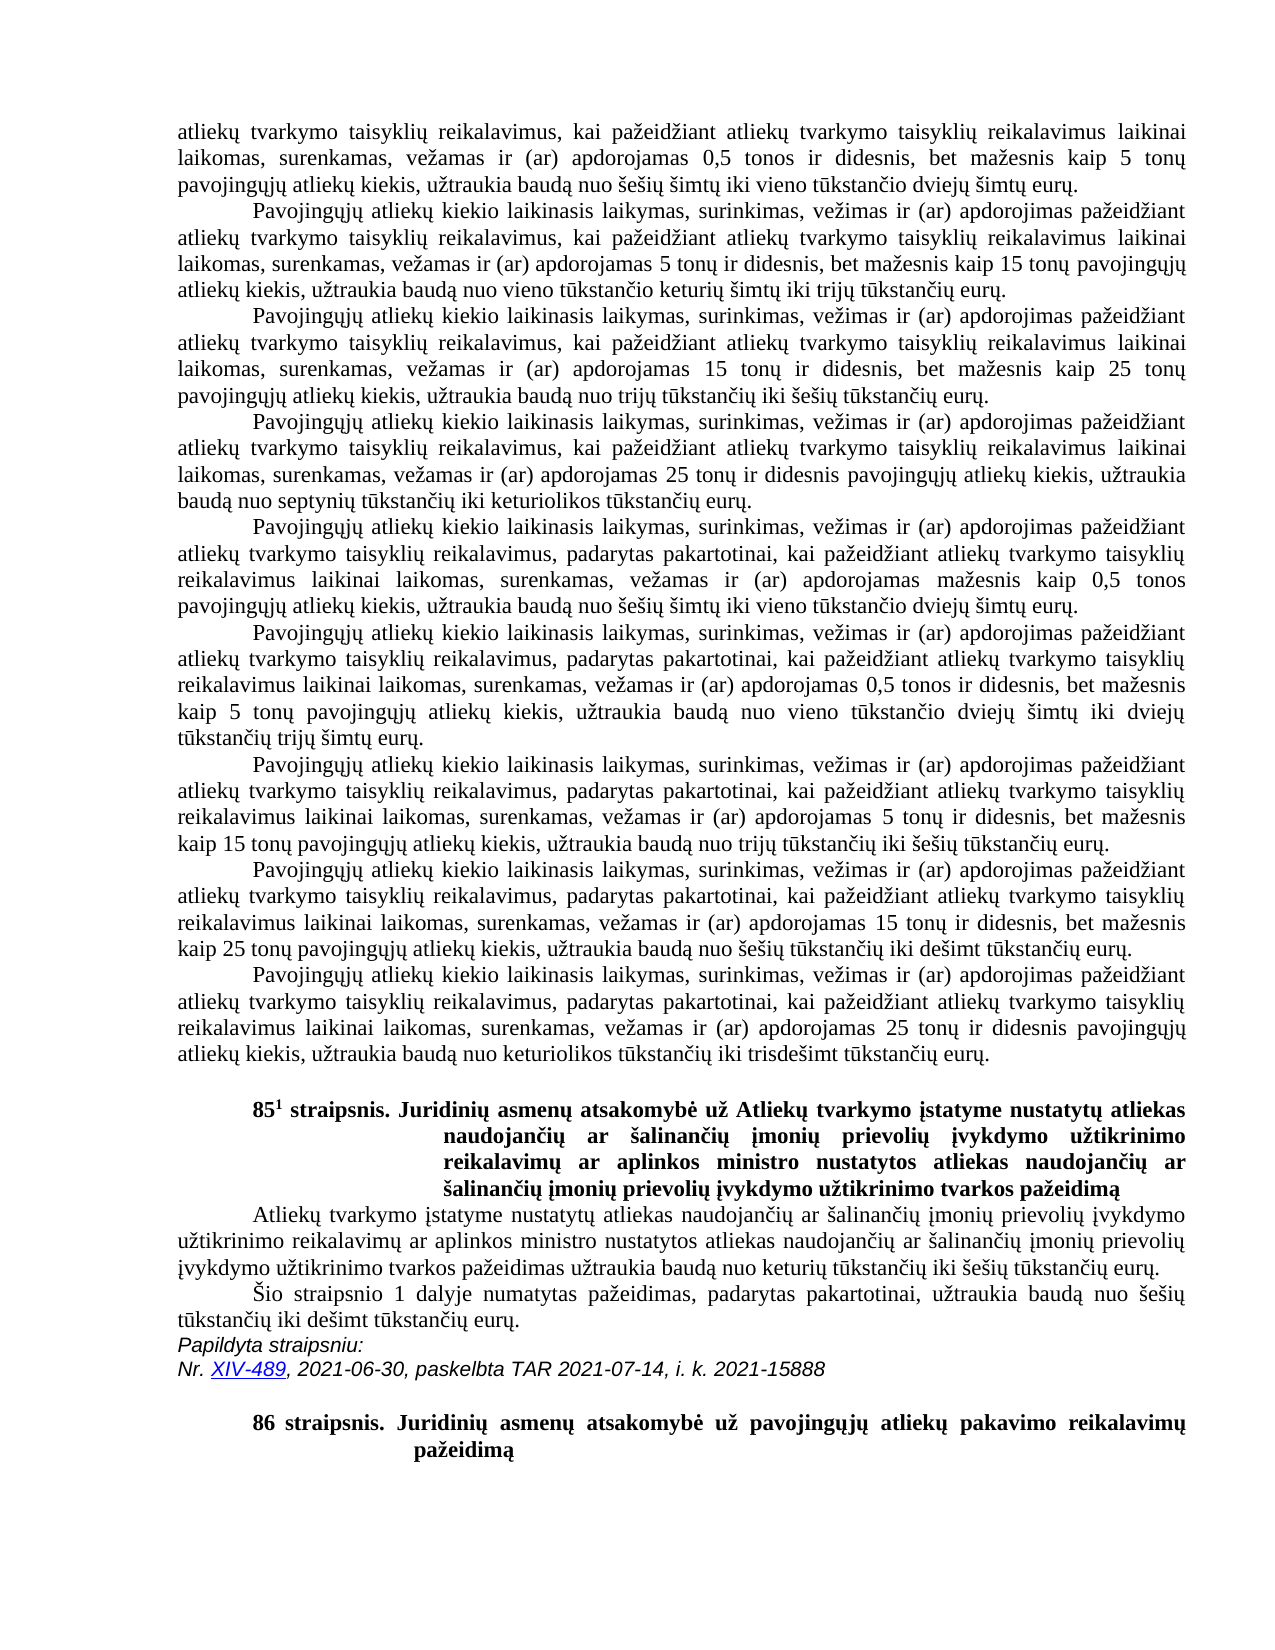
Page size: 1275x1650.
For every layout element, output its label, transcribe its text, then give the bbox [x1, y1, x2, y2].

text Pavojingųjų atliekų kiekio laikinasis laikymas, surinkimas, vežimas ir (ar) apdorojimas pažeidžiant atliekų tvarkymo taisyklių reikalavimus, kai pažeidžiant atliekų tvarkymo taisyklių reikalavimus laikinai laikomas, surenkamas, vežamas ir (ar) apdorojamas 5 tonų ir didesnis, bet mažesnis kaip 15 tonų pavojingųjų atliekų kiekis, užtraukia baudą nuo vieno tūkstančio keturių šimtų iki trijų tūkstančių eurų. [177, 197, 1186, 303]
text 851 straipsnis. Juridinių asmenų atsakomybė už Atliekų tvarkymo įstatyme nustatytų atliekas naudojančių ar šalinančių įmonių prievolių įvykdymo užtikrinimo reikalavimų ar aplinkos ministro nustatytos atliekas naudojančių ar šalinančių įmonių prievolių įvykdymo užtikrinimo tvarkos pažeidimą [252, 1096, 1186, 1201]
text Nr. XIV-489, 2021-06-30, paskelbta TAR 2021-07-14, i. k. 2021-15888 [177, 1357, 1186, 1381]
text 86 straipsnis. Juridinių asmenų atsakomybė už pavojingųjų atliekų pakavimo reikalavimų pažeidimą [252, 1409, 1186, 1462]
text Pavojingųjų atliekų kiekio laikinasis laikymas, surinkimas, vežimas ir (ar) apdorojimas pažeidžiant atliekų tvarkymo taisyklių reikalavimus, padarytas pakartotinai, kai pažeidžiant atliekų tvarkymo taisyklių reikalavimus laikinai laikomas, surenkamas, vežamas ir (ar) apdorojamas 25 tonų ir didesnis pavojingųjų atliekų kiekis, užtraukia baudą nuo keturiolikos tūkstančių iki trisdešimt tūkstančių eurų. [177, 961, 1186, 1067]
text Šio straipsnio 1 dalyje numatytas pažeidimas, padarytas pakartotinai, užtraukia baudą nuo šešių tūkstančių iki dešimt tūkstančių eurų. [177, 1280, 1186, 1333]
text Pavojingųjų atliekų kiekio laikinasis laikymas, surinkimas, vežimas ir (ar) apdorojimas pažeidžiant atliekų tvarkymo taisyklių reikalavimus, padarytas pakartotinai, kai pažeidžiant atliekų tvarkymo taisyklių reikalavimus laikinai laikomas, surenkamas, vežamas ir (ar) apdorojamas 0,5 tonos ir didesnis, bet mažesnis kaip 5 tonų pavojingųjų atliekų kiekis, užtraukia baudą nuo vieno tūkstančio dviejų šimtų iki dviejų tūkstančių trijų šimtų eurų. [177, 619, 1186, 751]
text Pavojingųjų atliekų kiekio laikinasis laikymas, surinkimas, vežimas ir (ar) apdorojimas pažeidžiant atliekų tvarkymo taisyklių reikalavimus, padarytas pakartotinai, kai pažeidžiant atliekų tvarkymo taisyklių reikalavimus laikinai laikomas, surenkamas, vežamas ir (ar) apdorojamas 15 tonų ir didesnis, bet mažesnis kaip 25 tonų pavojingųjų atliekų kiekis, užtraukia baudą nuo šešių tūkstančių iki dešimt tūkstančių eurų. [177, 856, 1186, 961]
text Papildyta straipsniu: [177, 1333, 1186, 1357]
text Atliekų tvarkymo įstatyme nustatytų atliekas naudojančių ar šalinančių įmonių prievolių įvykdymo užtikrinimo reikalavimų ar aplinkos ministro nustatytos atliekas naudojančių ar šalinančių įmonių prievolių įvykdymo užtikrinimo tvarkos pažeidimas užtraukia baudą nuo keturių tūkstančių iki šešių tūkstančių eurų. [177, 1201, 1186, 1280]
text Pavojingųjų atliekų kiekio laikinasis laikymas, surinkimas, vežimas ir (ar) apdorojimas pažeidžiant atliekų tvarkymo taisyklių reikalavimus, kai pažeidžiant atliekų tvarkymo taisyklių reikalavimus laikinai laikomas, surenkamas, vežamas ir (ar) apdorojamas 15 tonų ir didesnis, bet mažesnis kaip 25 tonų pavojingųjų atliekų kiekis, užtraukia baudą nuo trijų tūkstančių iki šešių tūkstančių eurų. [177, 303, 1186, 408]
text Pavojingųjų atliekų kiekio laikinasis laikymas, surinkimas, vežimas ir (ar) apdorojimas pažeidžiant atliekų tvarkymo taisyklių reikalavimus, padarytas pakartotinai, kai pažeidžiant atliekų tvarkymo taisyklių reikalavimus laikinai laikomas, surenkamas, vežamas ir (ar) apdorojamas 5 tonų ir didesnis, bet mažesnis kaip 15 tonų pavojingųjų atliekų kiekis, užtraukia baudą nuo trijų tūkstančių iki šešių tūkstančių eurų. [177, 751, 1186, 856]
text Pavojingųjų atliekų kiekio laikinasis laikymas, surinkimas, vežimas ir (ar) apdorojimas pažeidžiant atliekų tvarkymo taisyklių reikalavimus, kai pažeidžiant atliekų tvarkymo taisyklių reikalavimus laikinai laikomas, surenkamas, vežamas ir (ar) apdorojamas 25 tonų ir didesnis pavojingųjų atliekų kiekis, užtraukia baudą nuo septynių tūkstančių iki keturiolikos tūkstančių eurų. [177, 408, 1186, 513]
text Pavojingųjų atliekų kiekio laikinasis laikymas, surinkimas, vežimas ir (ar) apdorojimas pažeidžiant atliekų tvarkymo taisyklių reikalavimus, padarytas pakartotinai, kai pažeidžiant atliekų tvarkymo taisyklių reikalavimus laikinai laikomas, surenkamas, vežamas ir (ar) apdorojamas mažesnis kaip 0,5 tonos pavojingųjų atliekų kiekis, užtraukia baudą nuo šešių šimtų iki vieno tūkstančio dviejų šimtų eurų. [177, 513, 1186, 619]
text atliekų tvarkymo taisyklių reikalavimus, kai pažeidžiant atliekų tvarkymo taisyklių reikalavimus laikinai laikomas, surenkamas, vežamas ir (ar) apdorojamas 0,5 tonos ir didesnis, bet mažesnis kaip 5 tonų pavojingųjų atliekų kiekis, užtraukia baudą nuo šešių šimtų iki vieno tūkstančio dviejų šimtų eurų. [177, 118, 1186, 197]
